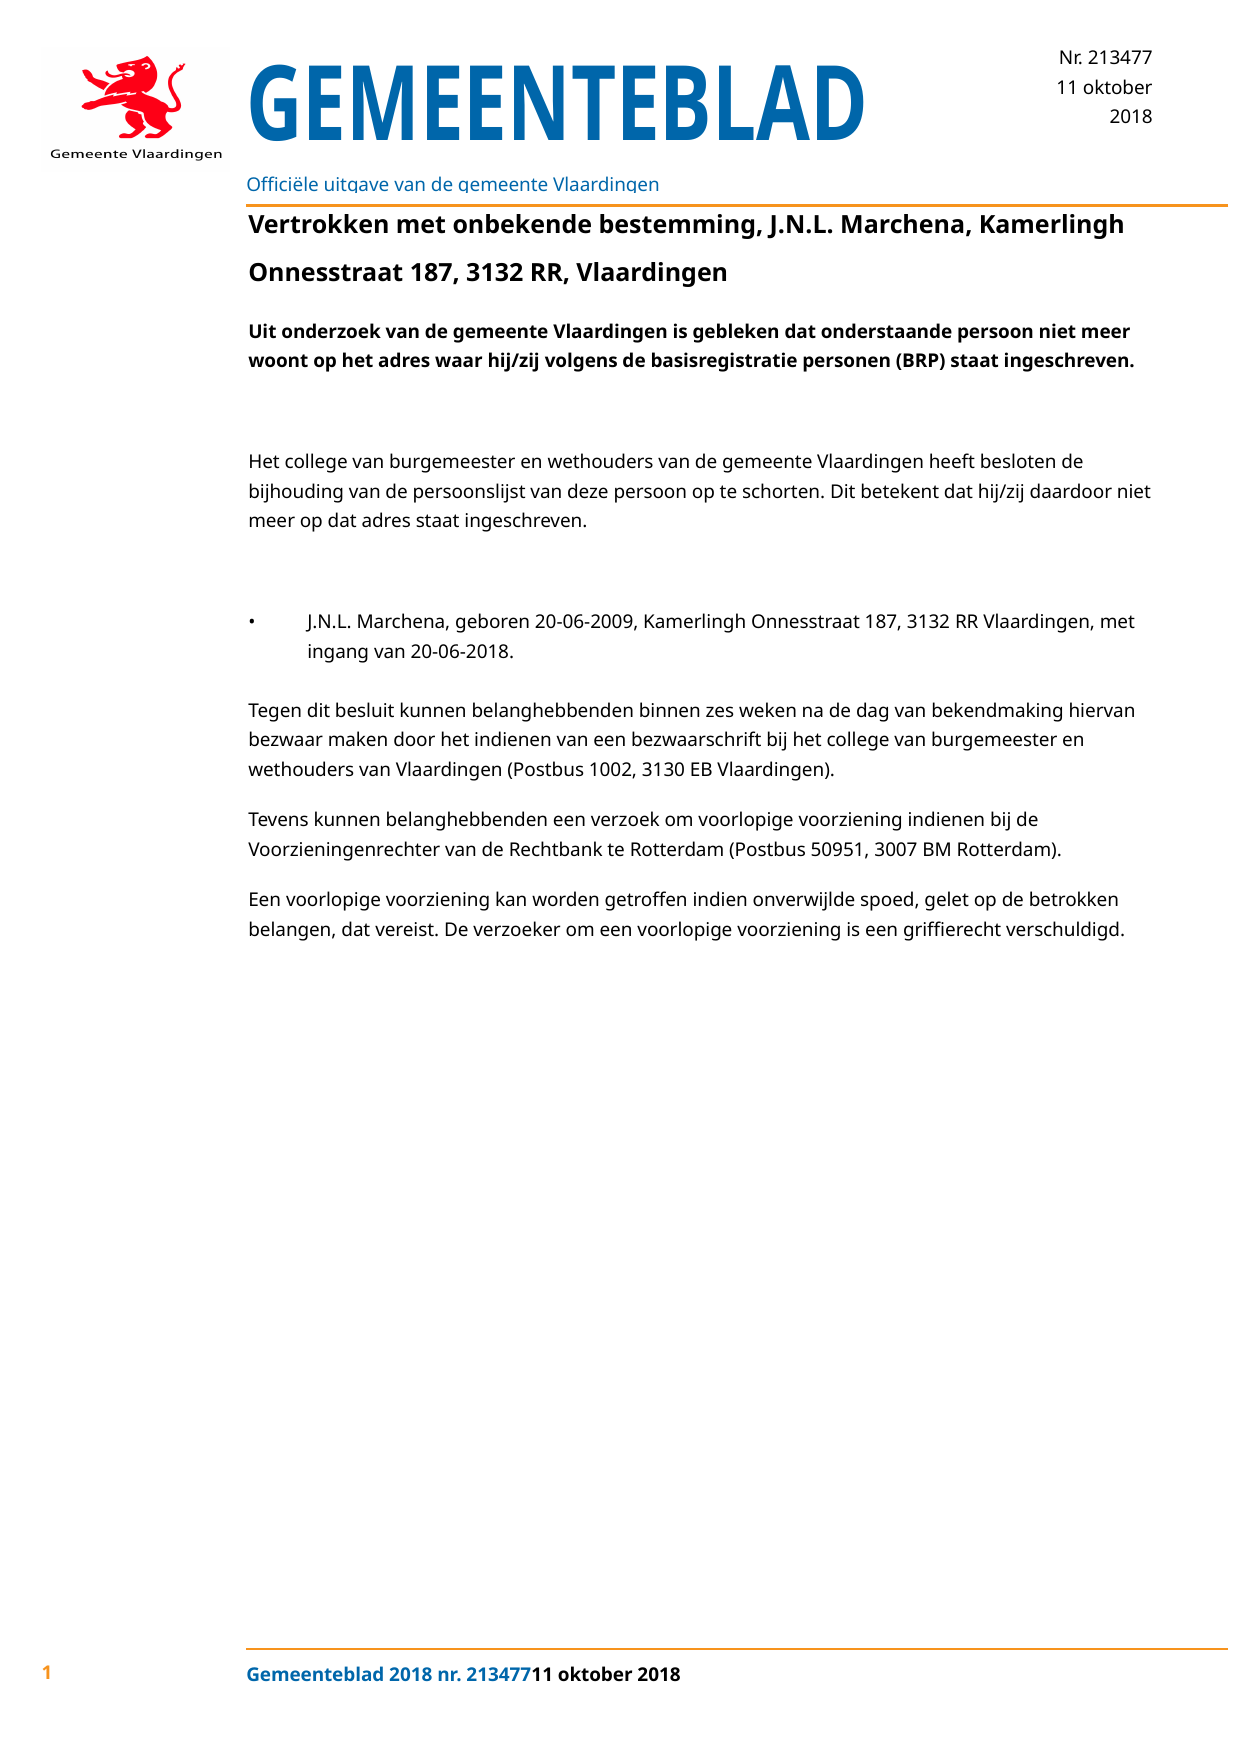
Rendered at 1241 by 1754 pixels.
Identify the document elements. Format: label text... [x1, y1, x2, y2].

text Een voorlopige voorziening kan worden getroffen indien onverwijlde spoed, gelet op de betrokken belangen, dat vereist. De verzoeker om een voorlopige voorziening is een griffierecht verschuldigd. [248, 887, 1152, 942]
picture [41, 47, 231, 172]
text Tegen dit besluit kunnen belanghebbenden binnen zes weken na de dag van bekendmaking hiervan bezwaar maken door het indienen van een bezwaarschrift bij het college van burgemeester en wethouders van Vlaardingen (Postbus 1002, 3130 EB Vlaardingen). [248, 697, 1152, 782]
list J.N.L. Marchena, geboren 20-06-2009, Kamerlingh Onnesstraat 187, 3132 RR Vlaardingen, met ingang van 20-06-2018. [248, 608, 1152, 664]
text Uit onderzoek van de gemeente Vlaardingen is gebleken dat onderstaande persoon niet meer woont op het adres waar hij/zij volgens de basisregistratie personen (BRP) staat ingeschreven. [248, 318, 1152, 373]
text Tevens kunnen belanghebbenden een verzoek om voorlopige voorziening indienen bij de Voorzieningenrechter van de Rechtbank te Rotterdam (Postbus 50951, 3007 BM Rotterdam). [248, 807, 1152, 862]
text Het college van burgemeester en wethouders van de gemeente Vlaardingen heeft besloten de bijhouding van de persoonslijst van deze persoon op te schorten. Dit betekent dat hij/zij daardoor niet meer op dat adres staat ingeschreven. [248, 448, 1152, 533]
text Vertrokken met onbekende bestemming, J.N.L. Marchena, Kamerlingh Onnesstraat 187, 3132 RR, Vlaardingen [248, 207, 1152, 288]
